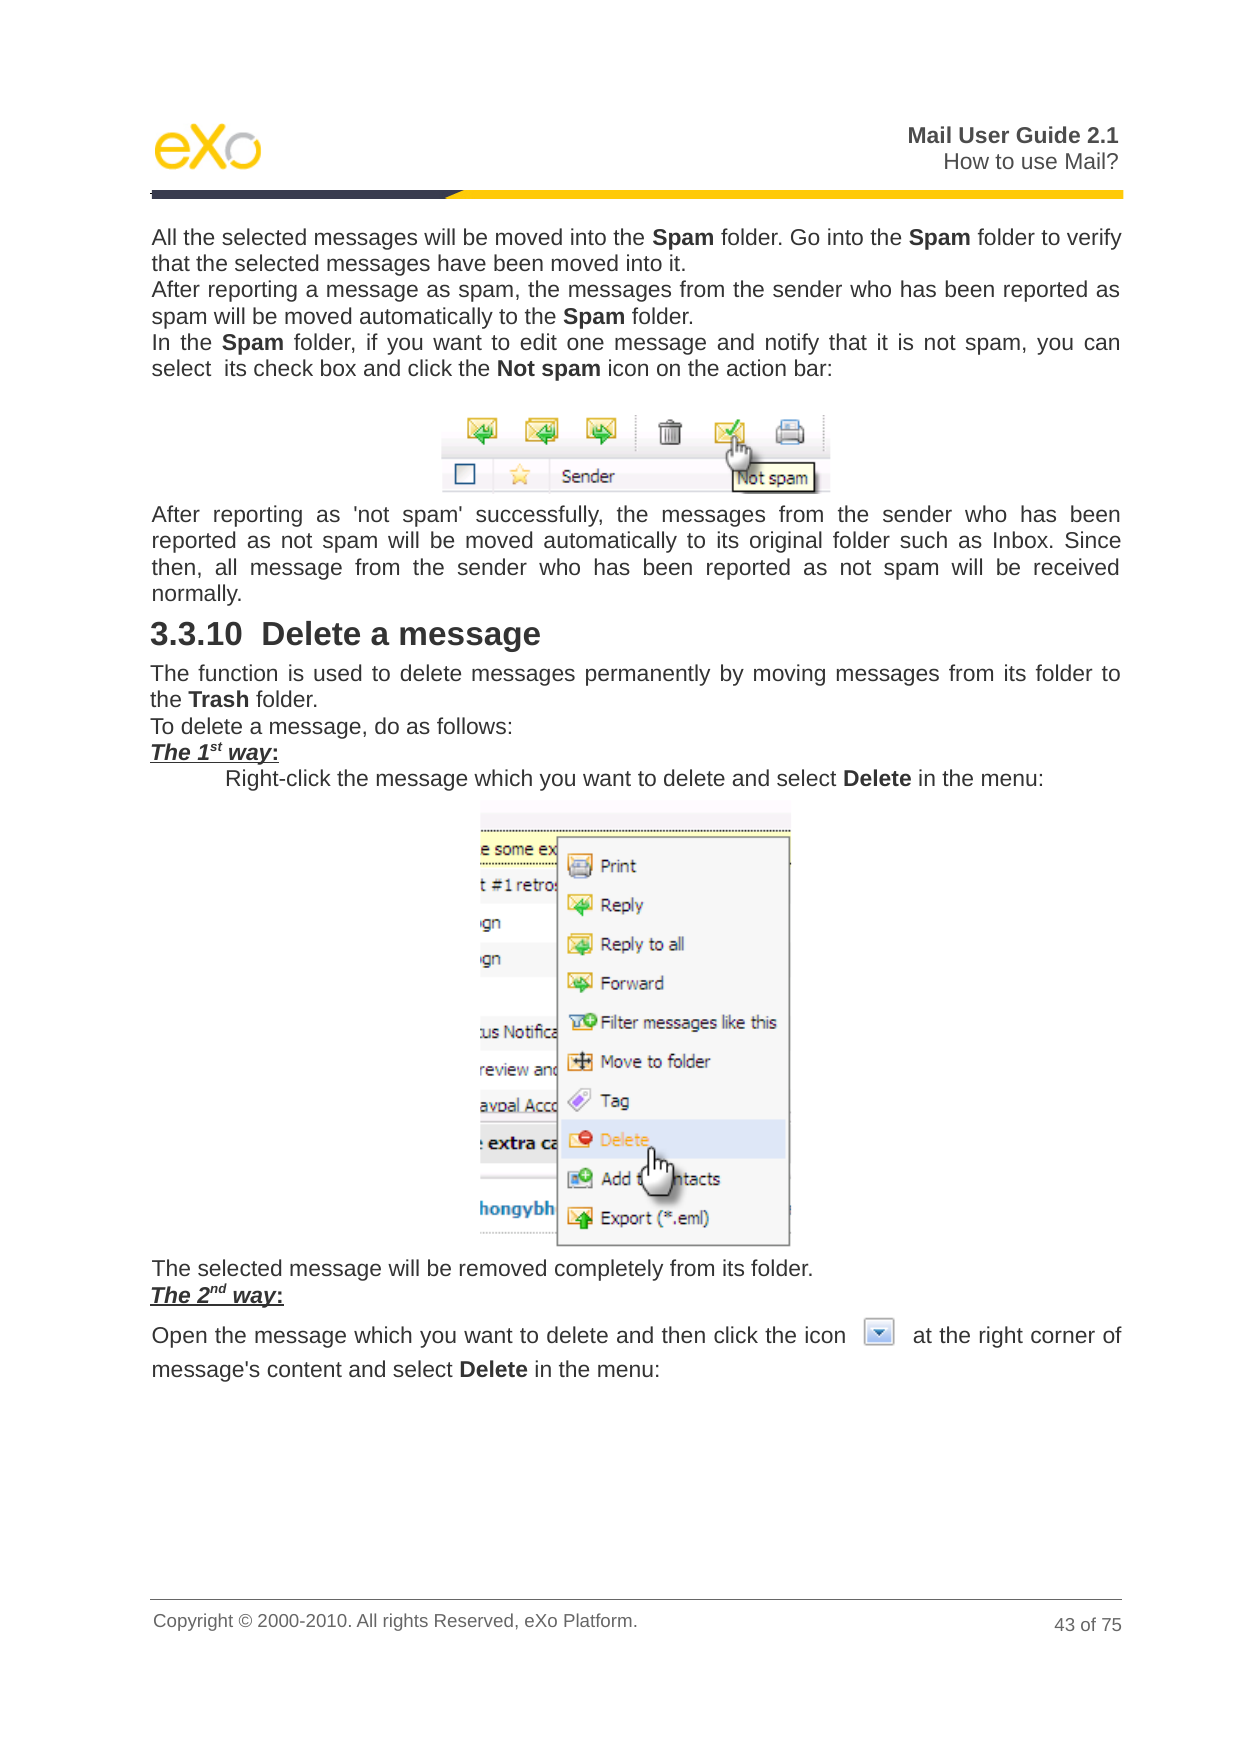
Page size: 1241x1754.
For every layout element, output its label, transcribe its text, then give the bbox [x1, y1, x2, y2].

list In the Spam folder, if you want to edit one message and notify that it is not spam, you can select its check box and click the Not spam icon on the action bar: [114, 329, 1122, 382]
text The 2nd way: [150, 1282, 1122, 1308]
picture [151, 190, 1124, 199]
text The function is used to delete messages permanently by moving messages from its folder to the Trash folder. [150, 660, 1122, 713]
list The selected message will be removed completely from its folder. [114, 1248, 1122, 1282]
subtitle Delete a message [150, 614, 1122, 652]
text To delete a message, do as follows: [150, 713, 1122, 739]
list All the selected messages will be moved into the Spam folder. Go into the Spam folder to verify that the selected messages have been moved into it. [114, 223, 1122, 276]
picture [480, 799, 792, 1248]
list After reporting as 'not spam' successfully, the messages from the sender who has been reported as not spam will be moved automatically to its original folder such as Inbox. Since then, all message from the sender who has been reported as not spam will be received normally. [114, 408, 1122, 607]
picture [441, 415, 831, 494]
list Open the message which you want to delete and then click the icon at the right corner of message's content and select Delete in the menu: [114, 1308, 1122, 1382]
list After reporting a message as spam, the messages from the sender who has been reported as spam will be moved automatically to the Spam folder. [114, 276, 1122, 329]
list Right-click the message which you want to delete and select Delete in the menu: [187, 765, 1122, 792]
picture [862, 1315, 898, 1349]
picture [155, 123, 262, 170]
text The 1st way: [150, 739, 1122, 765]
